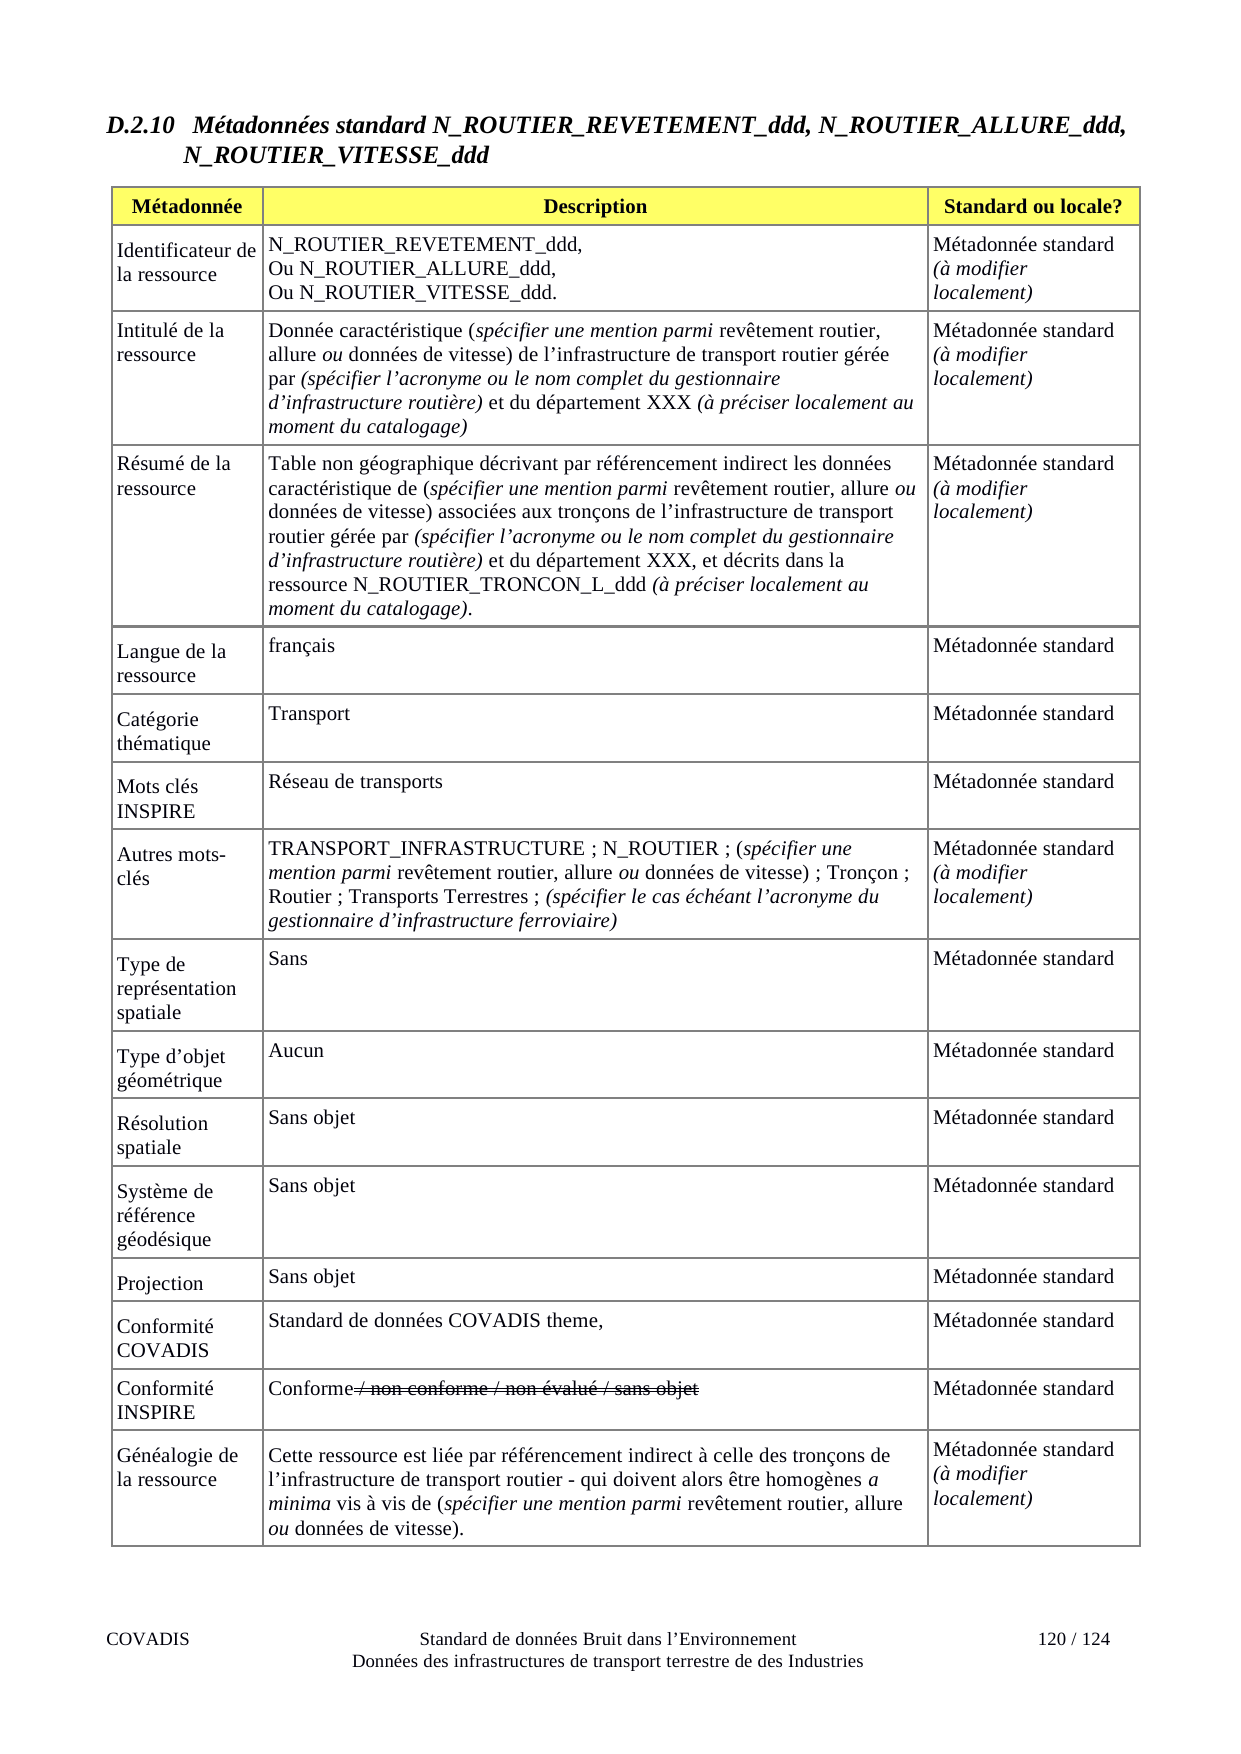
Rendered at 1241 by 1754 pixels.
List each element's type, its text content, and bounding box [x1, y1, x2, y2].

table_cell Projection [113, 1259, 262, 1300]
table_cell Métadonnée standard (à modifier localement) [929, 312, 1139, 443]
table_cell Métadonnée standard (à modifier localement) [929, 446, 1139, 625]
table_cell Sans objet [264, 1099, 927, 1165]
table_header Standard ou locale? [929, 188, 1139, 224]
table_cell Métadonnée standard [929, 763, 1139, 828]
table_cell N_ROUTIER_REVETEMENT_ddd, Ou N_ROUTIER_ALLURE_ddd, Ou N_ROUTIER_VITESSE_ddd. [264, 226, 927, 309]
table_cell Généalogie de la ressource [113, 1431, 262, 1545]
table_cell Table non géographique décrivant par référencement indirect les données caractéristique de (spécifier une mention parmi revêtement routier, allure ou données de vitesse) associées aux tronçons de l’infrastructure de transport routier gérée par (spécifier l’acronyme ou le nom complet du gestionnaire d’infrastructure routière) et du département XXX, et décrits dans la ressource N_ROUTIER_TRONCON_L_ddd (à préciser localement au moment du catalogage). [264, 446, 927, 625]
table_cell Sans objet [264, 1259, 927, 1300]
table_cell Conforme / non conforme / non évalué / sans objet [264, 1370, 927, 1429]
table_cell Métadonnée standard [929, 940, 1139, 1030]
table_cell Métadonnée standard [929, 1259, 1139, 1300]
table_cell Standard de données COVADIS theme, [264, 1302, 927, 1368]
table_cell Réseau de transports [264, 763, 927, 828]
table_cell Sans [264, 940, 927, 1030]
subtitle Métadonnées standard N_ROUTIER_REVETEMENT_ddd, N_ROUTIER_ALLURE_ddd, N_ROUTIER_VITESSE_ddd [106, 110, 1134, 168]
table_cell Métadonnée standard (à modifier localement) [929, 830, 1139, 938]
table_cell Métadonnée standard [929, 628, 1139, 693]
table_cell Catégorie thématique [113, 695, 262, 761]
table_cell Conformité COVADIS [113, 1302, 262, 1368]
table_cell Métadonnée standard (à modifier localement) [929, 1431, 1139, 1545]
table_cell Résumé de la ressource [113, 446, 262, 625]
table_cell TRANSPORT_INFRASTRUCTURE ; N_ROUTIER ; (spécifier une mention parmi revêtement routier, allure ou données de vitesse) ; Tronçon ; Routier ; Transports Terrestres ; (spécifier le cas échéant l’acronyme du gestionnaire d’infrastructure ferroviaire) [264, 830, 927, 938]
table_cell Type d’objet géométrique [113, 1032, 262, 1097]
table_cell Métadonnée standard [929, 1302, 1139, 1368]
table_cell Intitulé de la ressource [113, 312, 262, 443]
table_cell Métadonnée standard [929, 1032, 1139, 1097]
table_cell Métadonnée standard [929, 695, 1139, 761]
table_cell Métadonnée standard (à modifier localement) [929, 226, 1139, 309]
table_cell Mots clés INSPIRE [113, 763, 262, 828]
table_cell Métadonnée standard [929, 1370, 1139, 1429]
table_cell Autres mots-clés [113, 830, 262, 938]
table_cell Langue de la ressource [113, 628, 262, 693]
table_cell Type de représentation spatiale [113, 940, 262, 1030]
table_cell Identificateur de la ressource [113, 226, 262, 309]
table_cell Métadonnée standard [929, 1099, 1139, 1165]
table_cell Conformité INSPIRE [113, 1370, 262, 1429]
table_cell Système de référence géodésique [113, 1167, 262, 1257]
table_header Description [264, 188, 927, 224]
table_cell Transport [264, 695, 927, 761]
table_cell Cette ressource est liée par référencement indirect à celle des tronçons de l’infrastructure de transport routier - qui doivent alors être homogènes a minima vis à vis de (spécifier une mention parmi revêtement routier, allure ou données de vitesse). [264, 1431, 927, 1545]
table_cell Donnée caractéristique (spécifier une mention parmi revêtement routier, allure ou données de vitesse) de l’infrastructure de transport routier gérée par (spécifier l’acronyme ou le nom complet du gestionnaire d’infrastructure routière) et du département XXX (à préciser localement au moment du catalogage) [264, 312, 927, 443]
table_cell Sans objet [264, 1167, 927, 1257]
table_cell Aucun [264, 1032, 927, 1097]
table_header Métadonnée [113, 188, 262, 224]
table_cell Résolution spatiale [113, 1099, 262, 1165]
table_cell français [264, 628, 927, 693]
table_cell Métadonnée standard [929, 1167, 1139, 1257]
